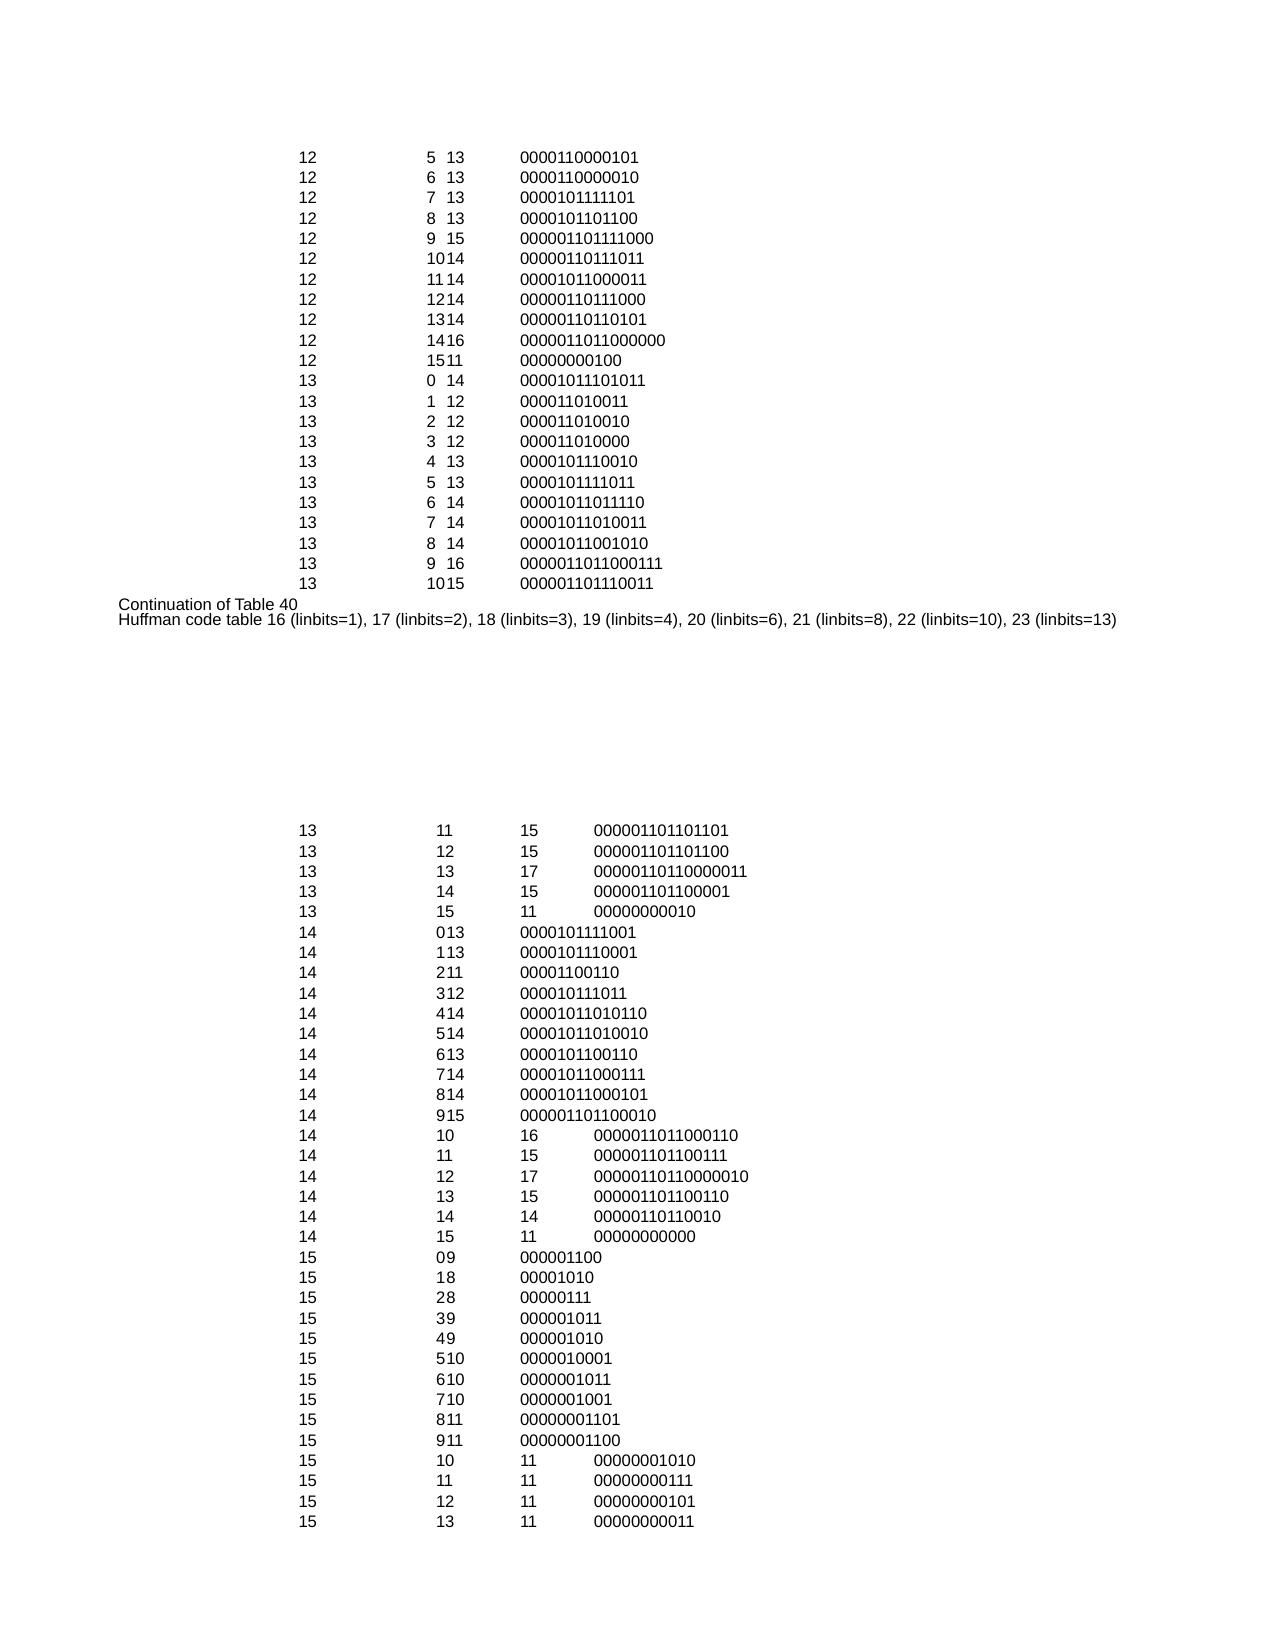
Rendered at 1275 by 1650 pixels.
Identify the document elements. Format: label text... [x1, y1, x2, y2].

text 12 14 16 0000011011000000 [298, 330, 1157, 349]
text 12 10 14 00000110111011 [298, 249, 1157, 268]
text 14 6 13 0000101100110 [298, 1044, 1157, 1064]
text 15 1 8 00001010 [298, 1268, 1157, 1287]
text 12 15 11 00000000100 [298, 351, 1157, 370]
text 13 14 15 000001101100001 [298, 882, 1157, 901]
text 12 7 13 0000101111101 [298, 188, 1157, 207]
text 15 7 10 0000001001 [298, 1390, 1157, 1409]
text 13 12 15 000001101101100 [298, 841, 1157, 861]
text 13 8 14 00001011001010 [298, 533, 1157, 553]
text 15 0 9 000001100 [298, 1248, 1157, 1267]
text 15 5 10 0000010001 [298, 1349, 1157, 1368]
text 13 1 12 000011010011 [298, 391, 1157, 411]
text 15 9 11 00000001100 [298, 1430, 1157, 1449]
text 14 5 14 00001011010010 [298, 1024, 1157, 1043]
text 14 10 16 0000011011000110 [298, 1126, 1157, 1145]
text 12 9 15 000001101111000 [298, 229, 1157, 248]
text 15 8 11 00000001101 [298, 1410, 1157, 1429]
text 13 11 15 000001101101101 [298, 821, 1157, 840]
text 14 13 15 000001101100110 [298, 1187, 1157, 1206]
text 14 15 11 00000000000 [298, 1227, 1157, 1246]
text 12 8 13 0000101101100 [298, 208, 1157, 228]
text 14 1 13 0000101110001 [298, 943, 1157, 962]
text 13 3 12 000011010000 [298, 432, 1157, 451]
text 14 12 17 00000110110000010 [298, 1166, 1157, 1186]
text 14 9 15 000001101100010 [298, 1105, 1157, 1124]
text 12 11 14 00001011000011 [298, 269, 1157, 289]
text 14 2 11 00001100110 [298, 963, 1157, 982]
text 15 3 9 000001011 [298, 1308, 1157, 1328]
text 13 10 15 000001101110011 [298, 574, 1157, 593]
text 14 11 15 000001101100111 [298, 1146, 1157, 1165]
text 15 13 11 00000000011 [298, 1512, 1157, 1531]
text 13 4 13 0000101110010 [298, 452, 1157, 471]
text 13 2 12 000011010010 [298, 412, 1157, 431]
text 12 12 14 00000110111000 [298, 290, 1157, 309]
text 13 7 14 00001011010011 [298, 513, 1157, 532]
text 15 12 11 00000000101 [298, 1491, 1157, 1511]
text 13 15 11 00000000010 [298, 902, 1157, 921]
text 15 2 8 00000111 [298, 1288, 1157, 1307]
text 13 9 16 0000011011000111 [298, 554, 1157, 573]
text 14 7 14 00001011000111 [298, 1065, 1157, 1084]
text 14 3 12 000010111011 [298, 983, 1157, 1003]
text 12 6 13 0000110000010 [298, 168, 1157, 187]
text 13 0 14 00001011101011 [298, 371, 1157, 390]
text 14 8 14 00001011000101 [298, 1085, 1157, 1104]
text 15 4 9 000001010 [298, 1329, 1157, 1348]
text 14 14 14 00000110110010 [298, 1207, 1157, 1226]
text 15 10 11 00000001010 [298, 1451, 1157, 1470]
text 13 5 13 0000101111011 [298, 473, 1157, 492]
text 15 6 10 0000001011 [298, 1369, 1157, 1389]
text 13 13 17 00000110110000011 [298, 862, 1157, 881]
text Continuation of Table 40 Huffman code table 16 (linbits=1), 17 (linbits=2), 18 (linbits=3), 19 (linbits=4), 20 (linbits=6), 21 (linbits=8), 22 (linbits=10), 23 (linbits=13) [118, 594, 1157, 629]
text 14 0 13 0000101111001 [298, 923, 1157, 942]
text 14 4 14 00001011010110 [298, 1004, 1157, 1023]
text 13 6 14 00001011011110 [298, 493, 1157, 512]
text 12 13 14 00000110110101 [298, 310, 1157, 329]
text 12 5 13 0000110000101 [298, 148, 1157, 167]
text 15 11 11 00000000111 [298, 1471, 1157, 1490]
